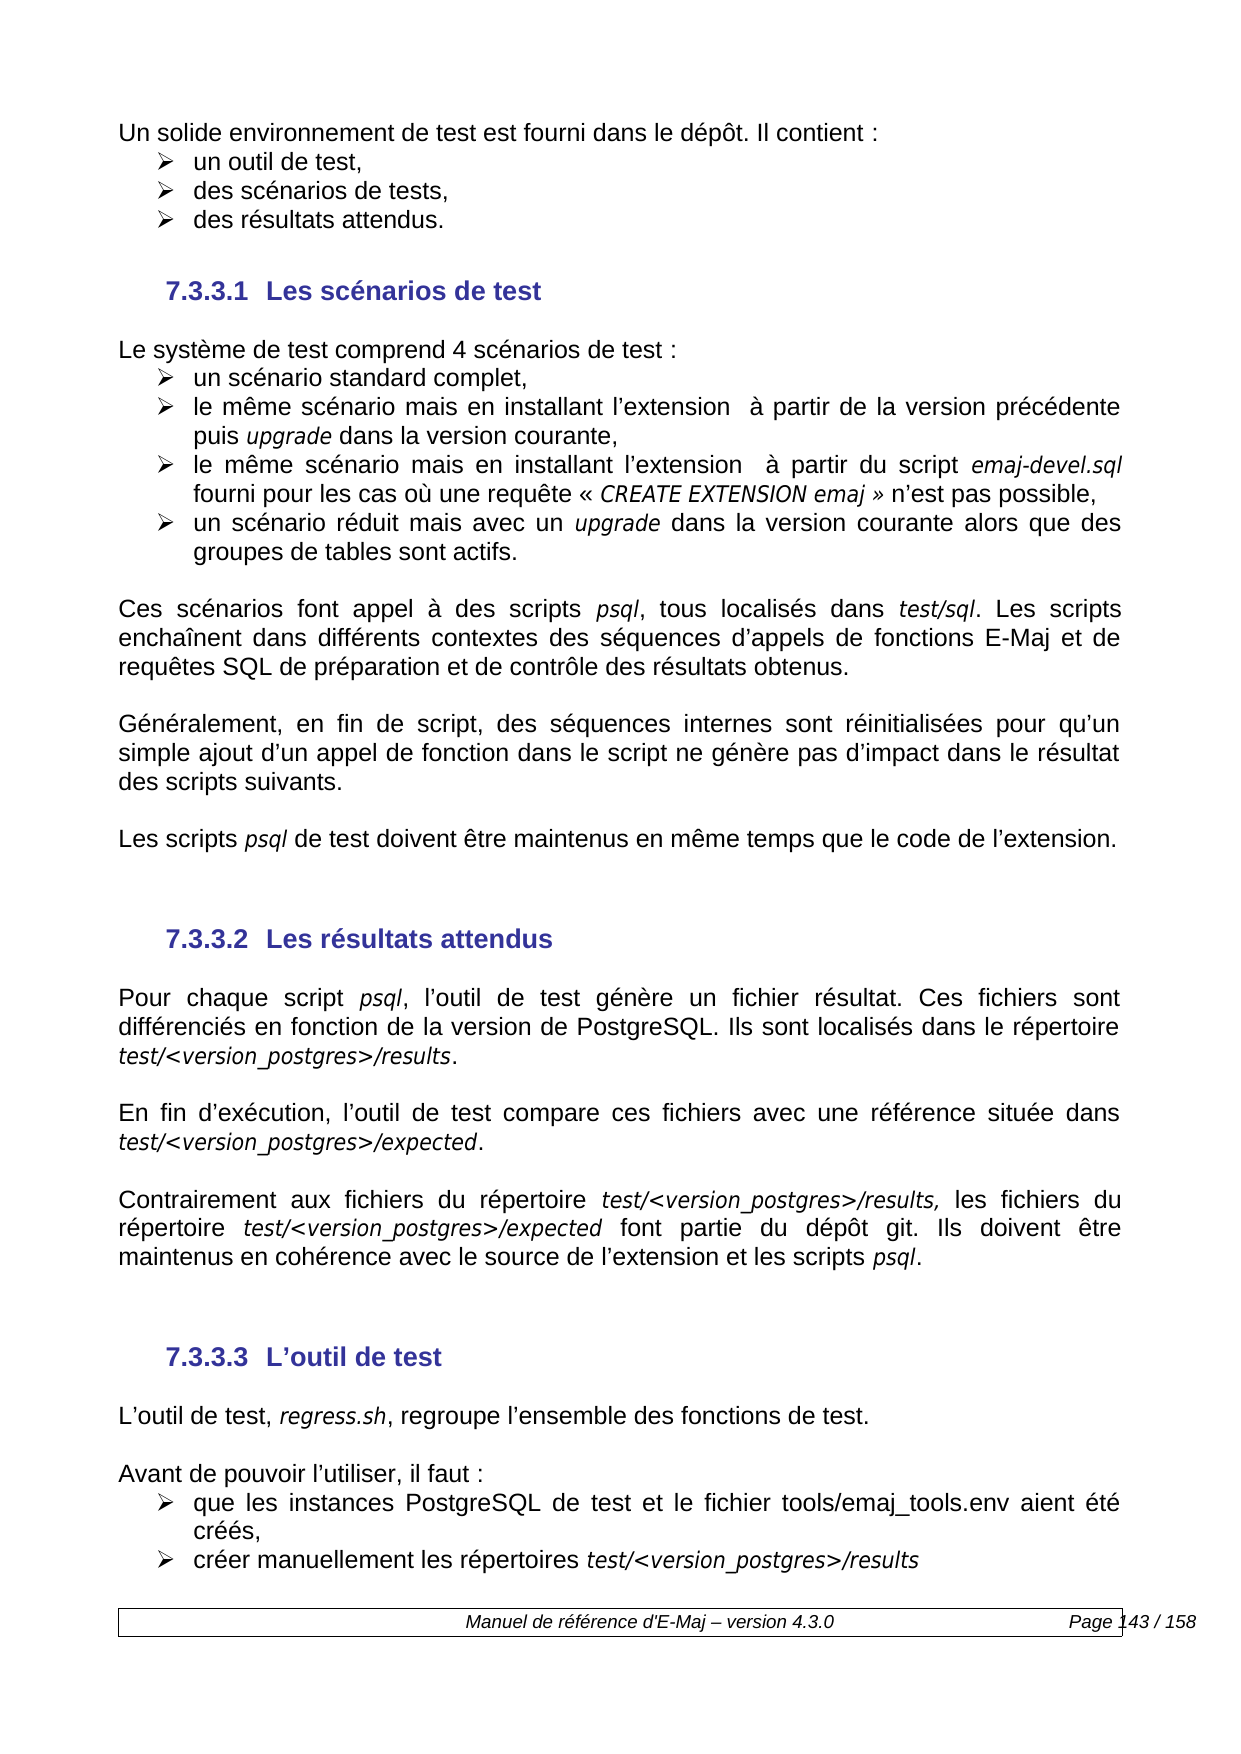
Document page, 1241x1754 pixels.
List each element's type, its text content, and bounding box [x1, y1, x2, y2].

text En fin d’exécution, l’outil de test compare ces fichiers avec une référence située dans test/<version_postgres>/expected. [118, 1098, 1122, 1156]
list que les instances PostgreSQL de test et le fichier tools/emaj_tools.env aient été créés, [156, 1487, 1122, 1545]
text L’outil de test, regress.sh, regroupe l’ensemble des fonctions de test. [118, 1401, 1122, 1430]
text Contrairement aux fichiers du répertoire test/<version_postgres>/results, les fichiers du répertoire test/<version_postgres>/expected font partie du dépôt git. Ils doivent être maintenus en cohérence avec le source de l’extension et les scripts psql. [118, 1184, 1122, 1271]
list des résultats attendus. [156, 204, 1122, 233]
list un scénario réduit mais avec un upgrade dans la version courante alors que des groupes de tables sont actifs. [156, 508, 1122, 565]
text Pour chaque script psql, l’outil de test génère un fichier résultat. Ces fichiers sont différenciés en fonction de la version de PostgreSQL. Ils sont localisés dans le répertoire test/<version_postgres>/results. [118, 983, 1122, 1069]
list le même scénario mais en installant l’extension à partir de la version précédente puis upgrade dans la version courante, [156, 392, 1122, 450]
text Un solide environnement de test est fourni dans le dépôt. Il contient : [118, 118, 1122, 147]
subtitle L’outil de test [165, 1341, 1122, 1372]
text Généralement, en fin de script, des séquences internes sont réinitialisées pour qu’un simple ajout d’un appel de fonction dans le script ne génère pas d’impact dans le résultat des scripts suivants. [118, 709, 1122, 795]
list des scénarios de tests, [156, 176, 1122, 204]
subtitle Les résultats attendus [165, 923, 1122, 954]
list le même scénario mais en installant l’extension à partir du script emaj-devel.sql fourni pour les cas où une requête « CREATE EXTENSION emaj » n’est pas possible, [156, 450, 1122, 508]
text Les scripts psql de test doivent être maintenus en même temps que le code de l’extension. [118, 824, 1122, 853]
list un scénario standard complet, [156, 363, 1122, 392]
list un outil de test, [156, 147, 1122, 176]
text Avant de pouvoir l’utiliser, il faut : [118, 1459, 1122, 1487]
text Le système de test comprend 4 scénarios de test : [118, 335, 1122, 363]
subtitle Les scénarios de test [165, 275, 1122, 306]
text Ces scénarios font appel à des scripts psql, tous localisés dans test/sql. Les scripts enchaînent dans différents contextes des séquences d’appels de fonctions E-Maj et de requêtes SQL de préparation et de contrôle des résultats obtenus. [118, 594, 1122, 680]
list créer manuellement les répertoires test/<version_postgres>/results [156, 1545, 1122, 1574]
